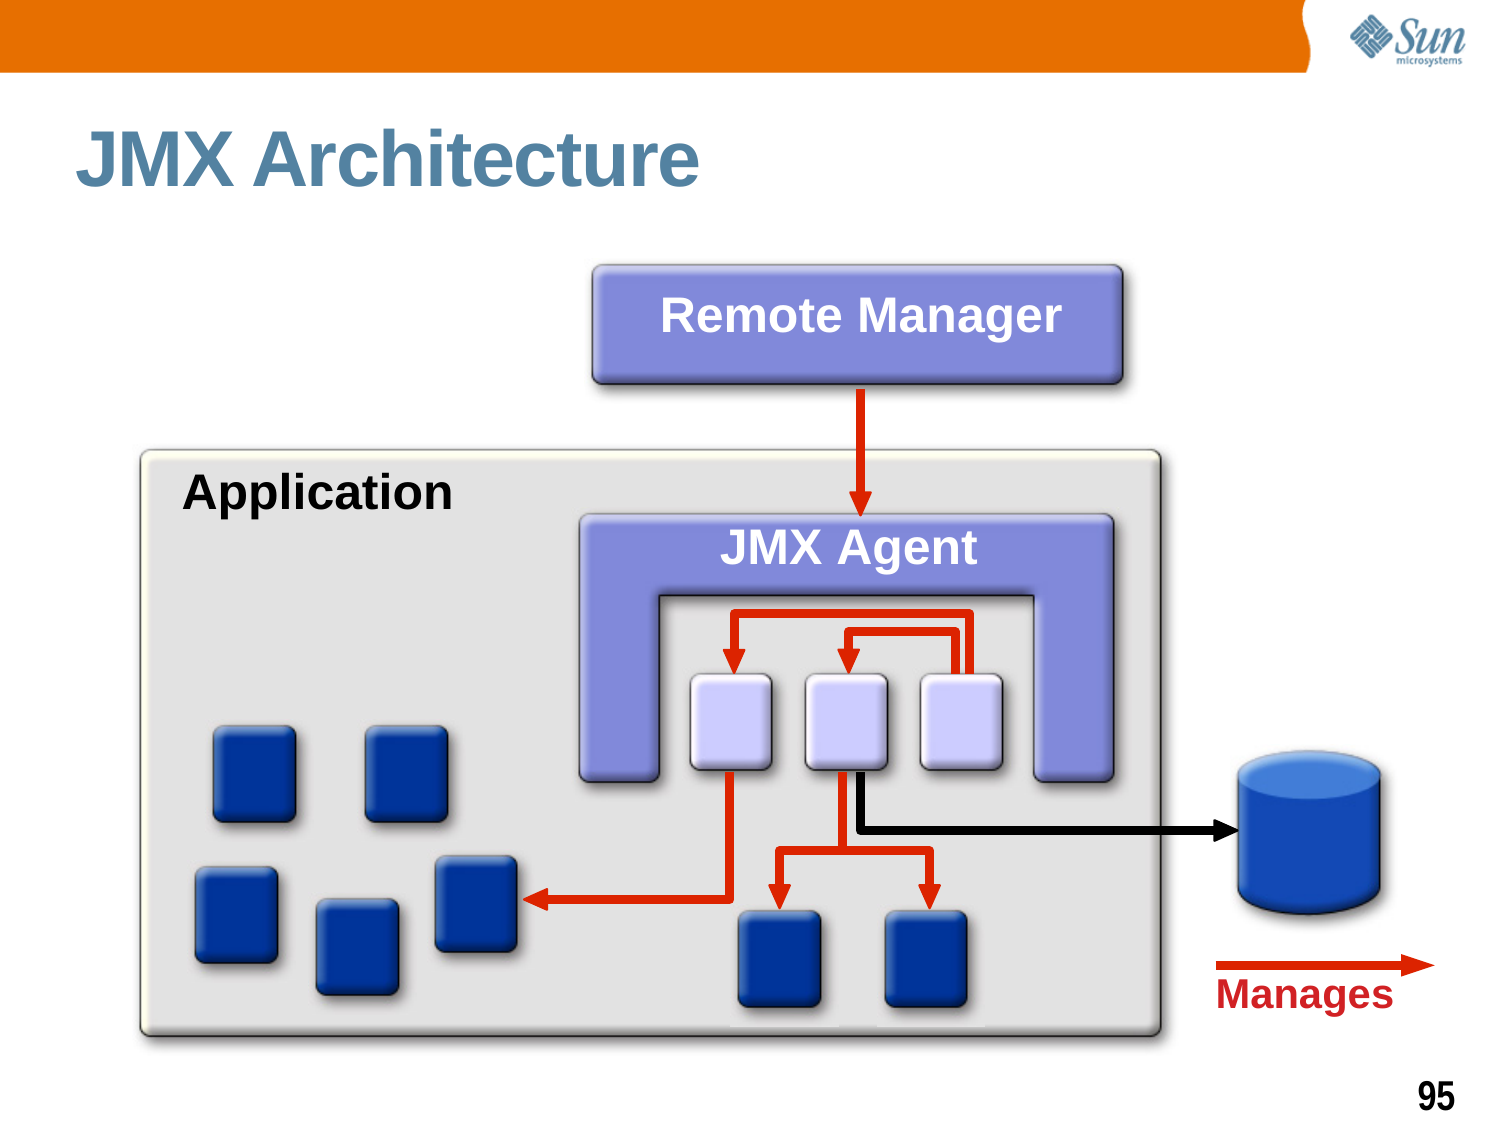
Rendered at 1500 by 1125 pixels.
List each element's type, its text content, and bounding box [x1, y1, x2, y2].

text_box JMX Agent [719, 527, 1007, 585]
text_box Manages [1215, 977, 1404, 1025]
picture [1230, 744, 1398, 934]
picture [584, 258, 1141, 404]
text_box Application [181, 471, 456, 529]
title JMX Architecture [75, 122, 1438, 228]
picture [132, 443, 1179, 1057]
picture [0, 0, 1500, 75]
text_box Remote Manager [659, 294, 1066, 352]
